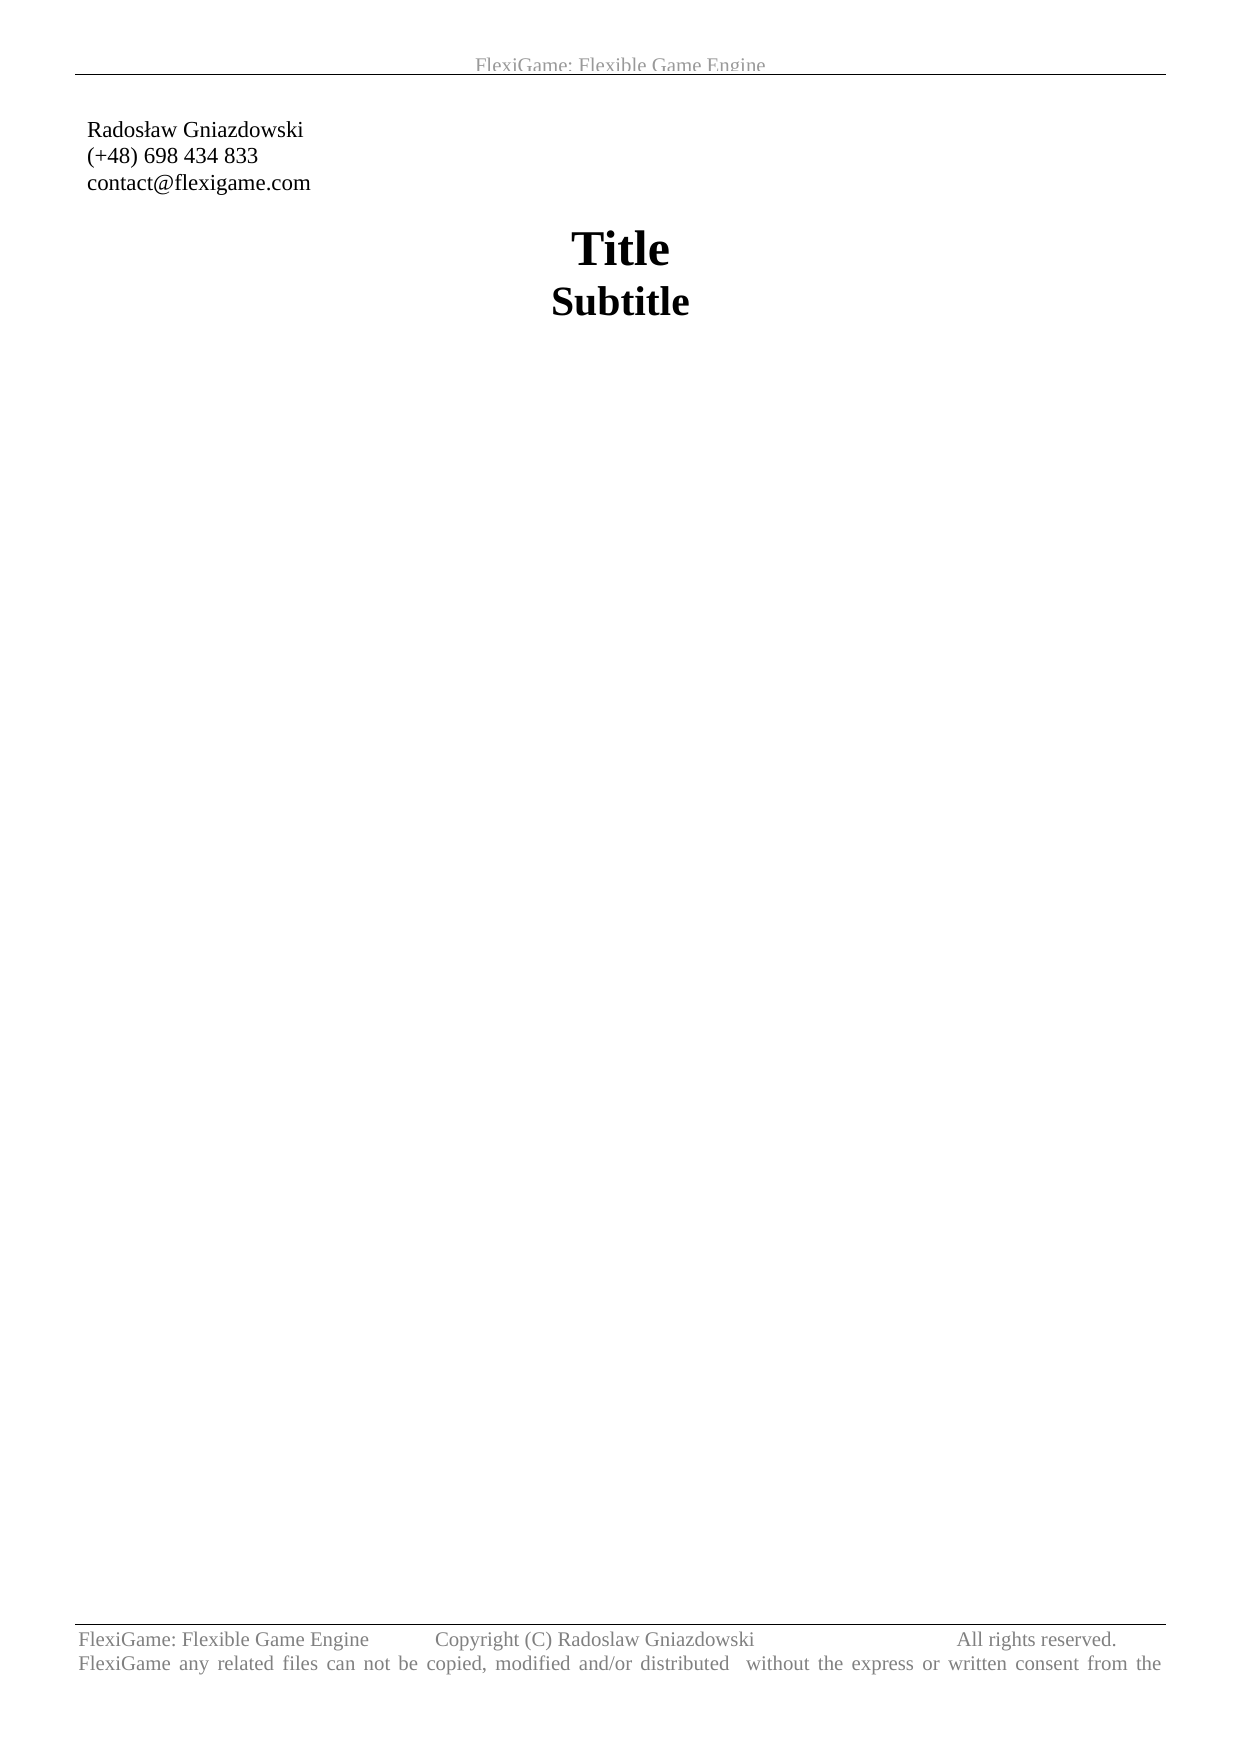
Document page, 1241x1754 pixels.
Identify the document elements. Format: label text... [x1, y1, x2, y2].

text Radosław Gniazdowski [87, 116, 366, 142]
text contact@flexigame.com [87, 168, 366, 195]
text Title [75, 219, 1166, 276]
text (+48) 698 434 833 [87, 142, 366, 168]
text Subtitle [75, 276, 1166, 324]
